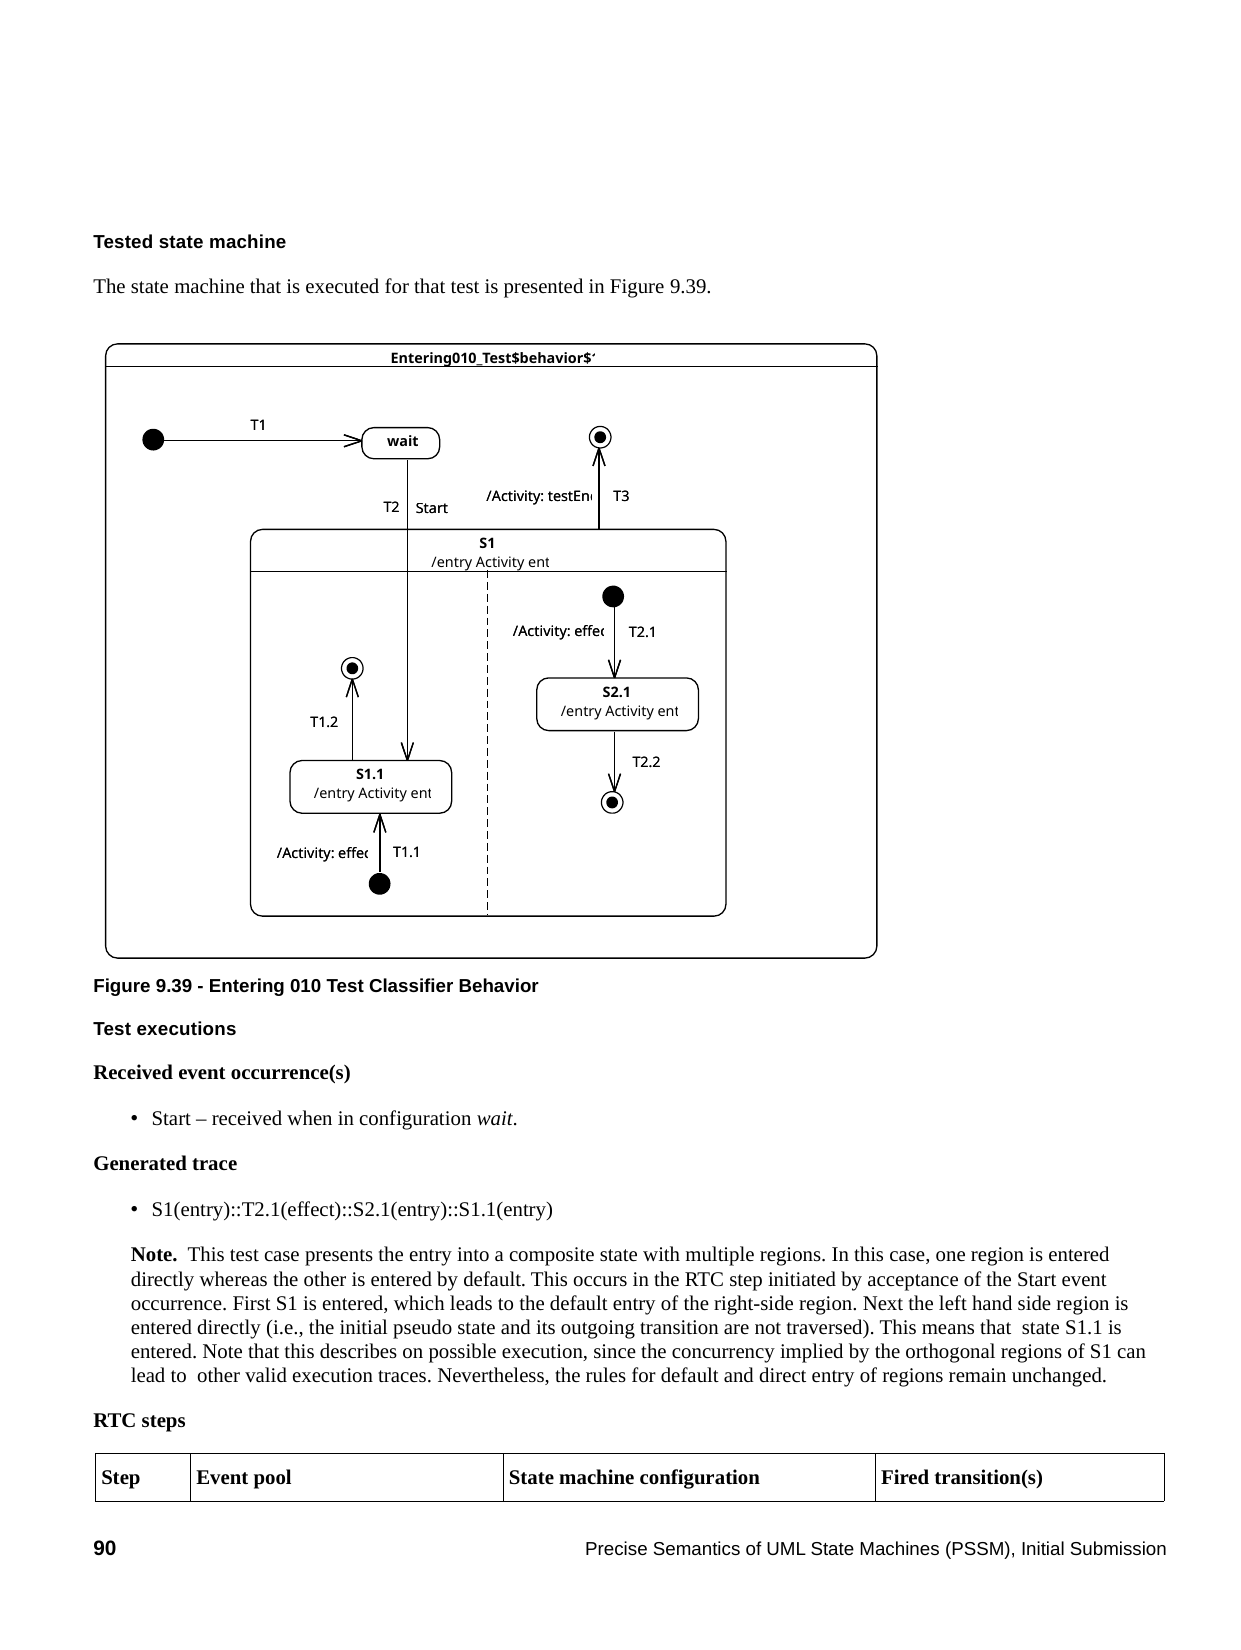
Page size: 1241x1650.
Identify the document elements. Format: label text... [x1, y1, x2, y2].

text Note. This test case presents the entry into a composite state with multiple regions. In this case, one region is entered directly whereas the other is entered by default. This occurs in the RTC step initiated by acceptance of the Start event occurrence. First S1 is entered, which leads to the default entry of the right-side region. Next the left hand side region is entered directly (i.e., the initial pseudo state and its outgoing transition are not traversed). This means that state S1.1 is entered. Note that this describes on possible execution, since the concurrency implied by the orthogonal regions of S1 can lead to other valid execution traces. Nevertheless, the rules for default and direct entry of regions remain unchanged. [131, 1242, 1164, 1387]
subtitle Test executions [93, 319, 1164, 1039]
list Start – received when in configuration wait. [131, 1105, 1164, 1130]
table_header State machine configuration [504, 1454, 875, 1501]
table_header Fired transition(s) [876, 1454, 1164, 1501]
text Generated trace [93, 1151, 1164, 1175]
text The state machine that is executed for that test is presented in Figure 9.39. [93, 274, 1164, 298]
text RTC steps [93, 1408, 1164, 1432]
table_header Step [96, 1454, 190, 1501]
text Received event occurrence(s) [93, 1060, 1164, 1084]
subtitle Tested state machine [93, 231, 1164, 253]
table_header Event pool [191, 1454, 503, 1501]
list S1(entry)::T2.1(effect)::S2.1(entry)::S1.1(entry) [131, 1196, 1164, 1221]
text Figure 9.39 - Entering 010 Test Classifier Behavior [93, 331, 891, 997]
